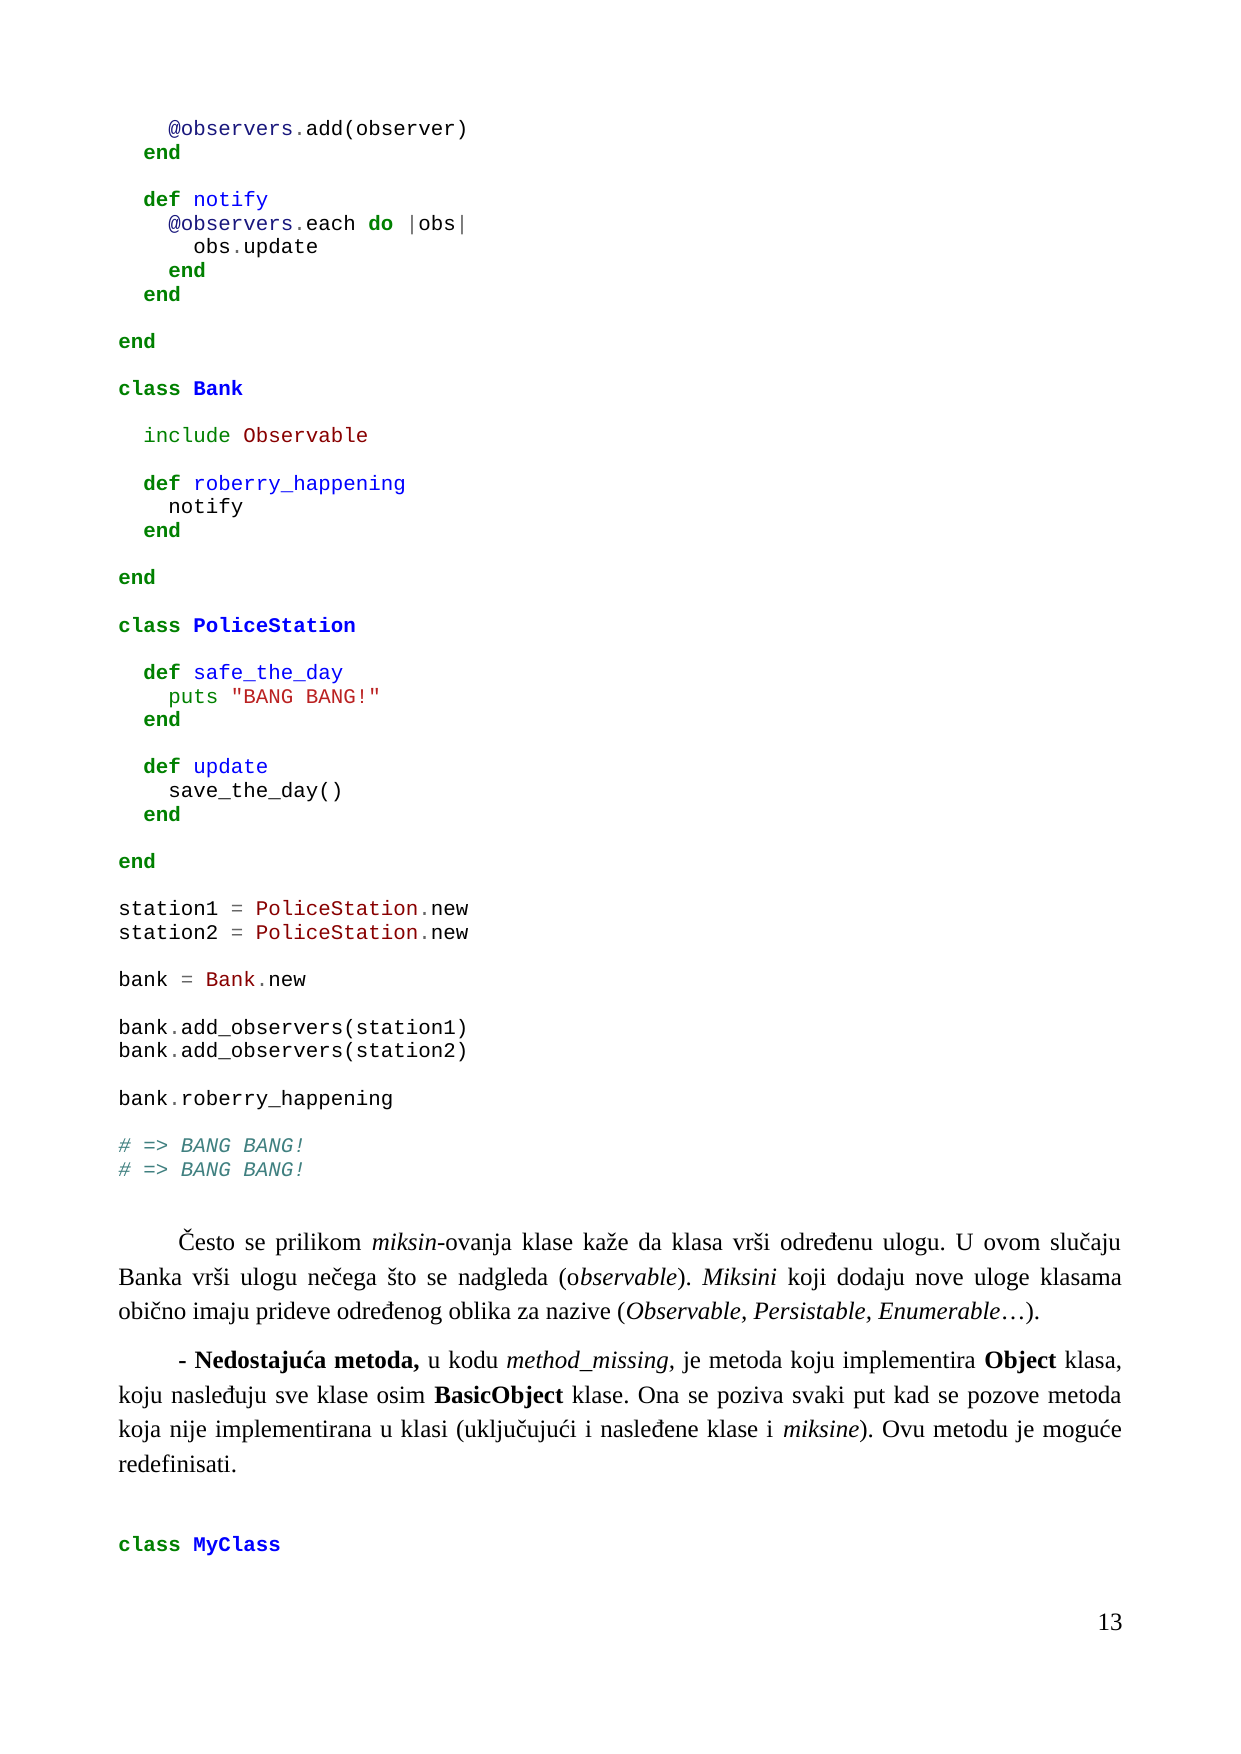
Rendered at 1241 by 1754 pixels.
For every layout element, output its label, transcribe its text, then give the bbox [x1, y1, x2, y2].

text end [118, 284, 1122, 307]
text station2 = PoliceStation.new [118, 922, 1122, 946]
text save_the_day() [118, 780, 1122, 804]
text end [118, 331, 1122, 354]
text end [118, 567, 1122, 591]
text bank = Bank.new [118, 969, 1122, 993]
text class PoliceStation [118, 615, 1122, 638]
text - Nedostajuća metoda, u kodu method_missing, je metoda koju implementira Object klasa, koju nasleđuju sve klase osim BasicObject klase. Ona se poziva svaki put kad se pozove metoda koja nije implementirana u klasi (uključujući i nasleđene klase i miksine). Ovu metodu je moguće redefinisati. [118, 1345, 1122, 1477]
text include Observable [118, 426, 1122, 449]
text obs.update [118, 236, 1122, 260]
text def roberry_happening [118, 473, 1122, 496]
text end [118, 851, 1122, 875]
text # => BANG BANG! [118, 1158, 1122, 1182]
text class Bank [118, 378, 1122, 402]
text notify [118, 496, 1122, 520]
text bank.add_observers(station1) [118, 1017, 1122, 1040]
text end [118, 260, 1122, 284]
text end [118, 709, 1122, 733]
text station1 = PoliceStation.new [118, 898, 1122, 922]
text Često se prilikom miksin-ovanja klase kaže da klasa vrši određenu ulogu. U ovom slučaju Banka vrši ulogu nečega što se nadgleda (observable). Miksini koji dodaju nove uloge klasama obično imaju prideve određenog oblika za nazive (Observable, Persistable, Enumerable…). [118, 1227, 1122, 1325]
text @observers.each do |obs| [118, 213, 1122, 236]
text end [118, 520, 1122, 544]
text # => BANG BANG! [118, 1135, 1122, 1158]
text def update [118, 757, 1122, 780]
text bank.add_observers(station2) [118, 1040, 1122, 1064]
text def notify [118, 189, 1122, 213]
text bank.roberry_happening [118, 1088, 1122, 1111]
text end [118, 804, 1122, 827]
text @observers.add(observer) [118, 118, 1122, 142]
text def safe_the_day [118, 662, 1122, 686]
text end [118, 142, 1122, 165]
text class MyClass [118, 1534, 1122, 1557]
text puts "BANG BANG!" [118, 686, 1122, 709]
